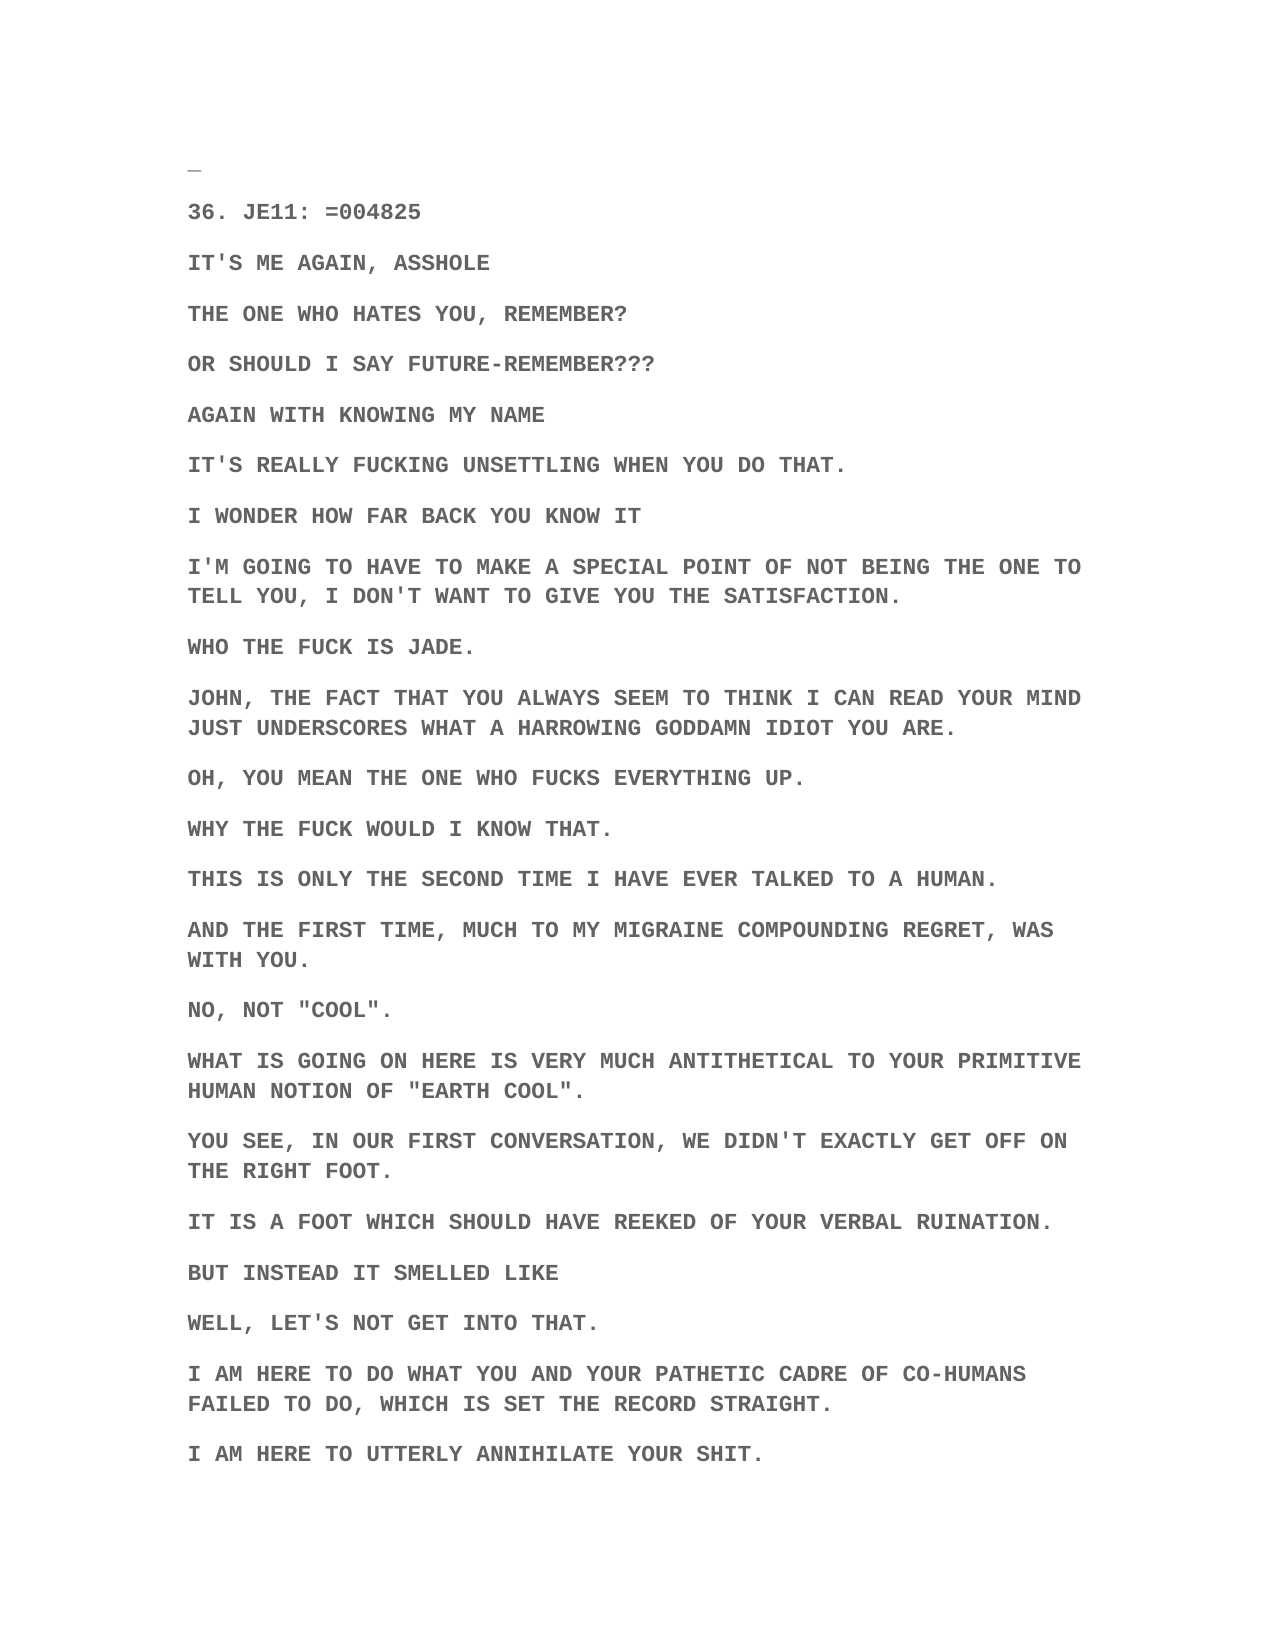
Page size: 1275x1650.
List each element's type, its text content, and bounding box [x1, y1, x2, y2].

text OR SHOULD I SAY FUTURE-REMEMBER??? [187, 352, 1087, 378]
text NO, NOT "COOL". [187, 999, 1087, 1025]
text _ [187, 150, 1087, 176]
text WHY THE FUCK WOULD I KNOW THAT. [187, 817, 1087, 843]
text YOU SEE, IN OUR FIRST CONVERSATION, WE DIDN'T EXACTLY GET OFF ON THE RIGHT FOOT. [187, 1130, 1087, 1186]
text AGAIN WITH KNOWING MY NAME [187, 403, 1087, 429]
text WHO THE FUCK IS JADE. [187, 635, 1087, 661]
text JOHN, THE FACT THAT YOU ALWAYS SEEM TO THINK I CAN READ YOUR MIND JUST UNDERSCORES WHAT A HARROWING GODDAMN IDIOT YOU ARE. [187, 686, 1087, 742]
text IT IS A FOOT WHICH SHOULD HAVE REEKED OF YOUR VERBAL RUINATION. [187, 1210, 1087, 1236]
text IT'S REALLY FUCKING UNSETTLING WHEN YOU DO THAT. [187, 454, 1087, 480]
text THE ONE WHO HATES YOU, REMEMBER? [187, 302, 1087, 328]
text I WONDER HOW FAR BACK YOU KNOW IT [187, 504, 1087, 530]
text AND THE FIRST TIME, MUCH TO MY MIGRAINE COMPOUNDING REGRET, WAS WITH YOU. [187, 918, 1087, 974]
text THIS IS ONLY THE SECOND TIME I HAVE EVER TALKED TO A HUMAN. [187, 868, 1087, 894]
text WHAT IS GOING ON HERE IS VERY MUCH ANTITHETICAL TO YOUR PRIMITIVE HUMAN NOTION OF "EARTH COOL". [187, 1049, 1087, 1105]
text IT'S ME AGAIN, ASSHOLE [187, 251, 1087, 277]
text BUT INSTEAD IT SMELLED LIKE [187, 1261, 1087, 1287]
text I'M GOING TO HAVE TO MAKE A SPECIAL POINT OF NOT BEING THE ONE TO TELL YOU, I DON'T WANT TO GIVE YOU THE SATISFACTION. [187, 555, 1087, 611]
text OH, YOU MEAN THE ONE WHO FUCKS EVERYTHING UP. [187, 766, 1087, 792]
text I AM HERE TO UTTERLY ANNIHILATE YOUR SHIT. [187, 1442, 1087, 1468]
text WELL, LET'S NOT GET INTO THAT. [187, 1311, 1087, 1337]
text I AM HERE TO DO WHAT YOU AND YOUR PATHETIC CADRE OF CO-HUMANS FAILED TO DO, WHICH IS SET THE RECORD STRAIGHT. [187, 1362, 1087, 1418]
text 36. JE11: =004825 [187, 201, 1087, 227]
